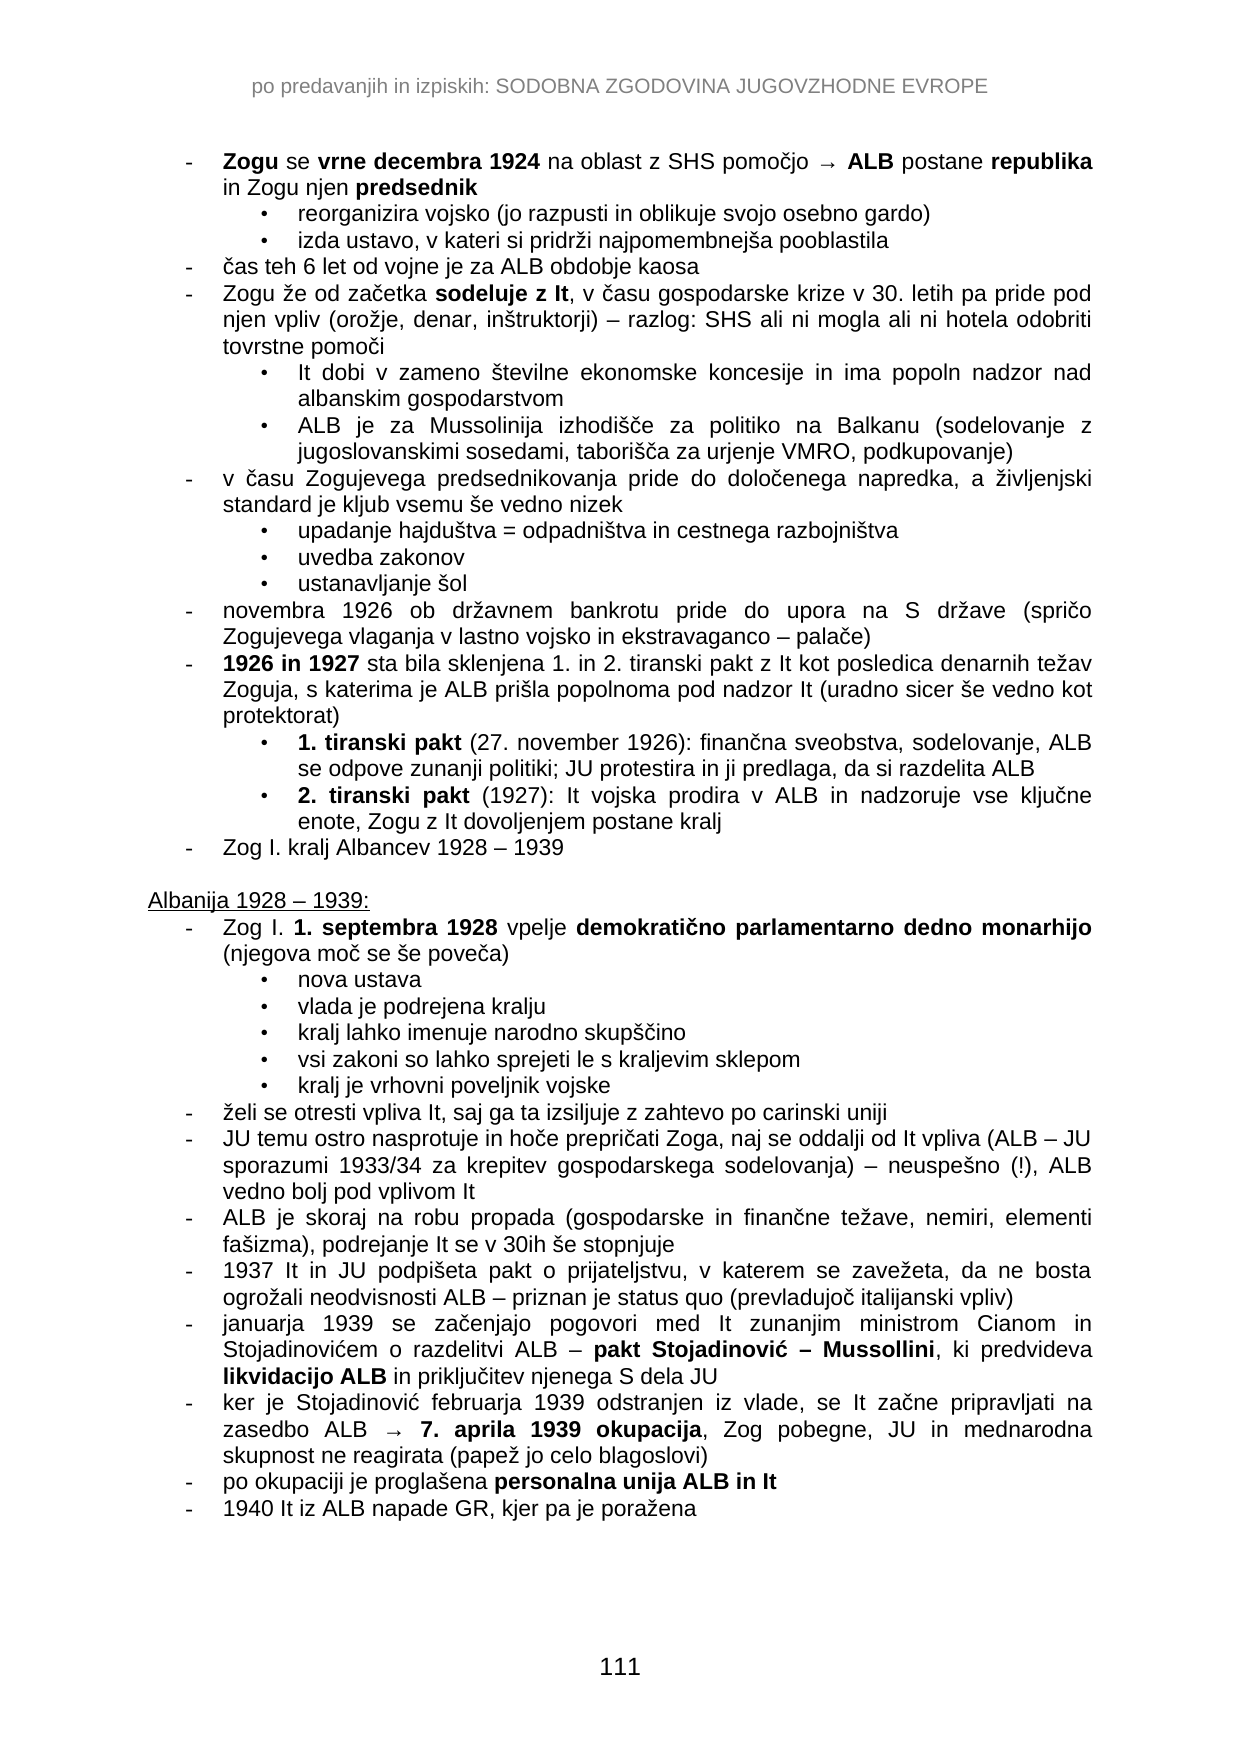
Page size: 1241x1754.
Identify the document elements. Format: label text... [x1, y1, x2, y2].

list januarja 1939 se začenjajo pogovori med It zunanjim ministrom Cianom in Stojadinovićem o razdelitvi ALB – pakt Stojadinović – Mussollini, ki predvideva likvidacijo ALB in priključitev njenega S dela JU [185, 1310, 1093, 1389]
list ker je Stojadinović februarja 1939 odstranjen iz vlade, se It začne pripravljati na zasedbo ALB → 7. aprila 1939 okupacija, Zog pobegne, JU in mednarodna skupnost ne reagirata (papež jo celo blagoslovi) [185, 1389, 1093, 1468]
list uvedba zakonov [260, 544, 1093, 570]
list v času Zogujevega predsednikovanja pride do določenega napredka, a življenjski standard je kljub vsemu še vedno nizek [185, 464, 1093, 517]
list izda ustavo, v kateri si pridrži najpomembnejša pooblastila [260, 227, 1093, 253]
list Zog I. 1. septembra 1928 vpelje demokratično parlamentarno dedno monarhijo (njegova moč se še poveča) [185, 913, 1093, 966]
list ALB je skoraj na robu propada (gospodarske in finančne težave, nemiri, elementi fašizma), podrejanje It se v 30ih še stopnjuje [185, 1204, 1093, 1257]
list želi se otresti vpliva It, saj ga ta izsiljuje z zahtevo po carinski uniji [185, 1099, 1093, 1125]
list po okupaciji je proglašena personalna unija ALB in It [185, 1468, 1093, 1495]
list nova ustava [260, 966, 1093, 993]
list 1926 in 1927 sta bila sklenjena 1. in 2. tiranski pakt z It kot posledica denarnih težav Zoguja, s katerima je ALB prišla popolnoma pod nadzor It (uradno sicer še vedno kot protektorat) [185, 649, 1093, 729]
text Albanija 1928 – 1939: [148, 887, 1093, 913]
list ALB je za Mussolinija izhodišče za politiko na Balkanu (sodelovanje z jugoslovanskimi sosedami, taborišča za urjenje VMRO, podkupovanje) [260, 412, 1093, 464]
list It dobi v zameno številne ekonomske koncesije in ima popoln nadzor nad albanskim gospodarstvom [260, 359, 1093, 412]
list 1. tiranski pakt (27. november 1926): finančna sveobstva, sodelovanje, ALB se odpove zunanji politiki; JU protestira in ji predlaga, da si razdelita ALB [260, 729, 1093, 782]
list čas teh 6 let od vojne je za ALB obdobje kaosa [185, 253, 1093, 280]
list ustanavljanje šol [260, 570, 1093, 597]
list 2. tiranski pakt (1927): It vojska prodira v ALB in nadzoruje vse ključne enote, Zogu z It dovoljenjem postane kralj [260, 782, 1093, 834]
list kralj lahko imenuje narodno skupščino [260, 1019, 1093, 1046]
list vlada je podrejena kralju [260, 993, 1093, 1019]
list Zog I. kralj Albancev 1928 – 1939 [185, 834, 1093, 861]
list novembra 1926 ob državnem bankrotu pride do upora na S države (spričo Zogujevega vlaganja v lastno vojsko in ekstravaganco – palače) [185, 597, 1093, 649]
list Zogu že od začetka sodeluje z It, v času gospodarske krize v 30. letih pa pride pod njen vpliv (orožje, denar, inštruktorji) – razlog: SHS ali ni mogla ali ni hotela odobriti tovrstne pomoči [185, 280, 1093, 359]
list reorganizira vojsko (jo razpusti in oblikuje svojo osebno gardo) [260, 200, 1093, 227]
list vsi zakoni so lahko sprejeti le s kraljevim sklepom [260, 1046, 1093, 1072]
list kralj je vrhovni poveljnik vojske [260, 1072, 1093, 1099]
list Zogu se vrne decembra 1924 na oblast z SHS pomočjo → ALB postane republika in Zogu njen predsednik [185, 148, 1093, 200]
list 1940 It iz ALB napade GR, kjer pa je poražena [185, 1495, 1093, 1521]
list 1937 It in JU podpišeta pakt o prijateljstvu, v katerem se zavežeta, da ne bosta ogrožali neodvisnosti ALB – priznan je status quo (prevladujoč italijanski vpliv) [185, 1257, 1093, 1310]
list upadanje hajduštva = odpadništva in cestnega razbojništva [260, 517, 1093, 544]
list JU temu ostro nasprotuje in hoče prepričati Zoga, naj se oddalji od It vpliva (ALB – JU sporazumi 1933/34 za krepitev gospodarskega sodelovanja) – neuspešno (!), ALB vedno bolj pod vplivom It [185, 1125, 1093, 1204]
